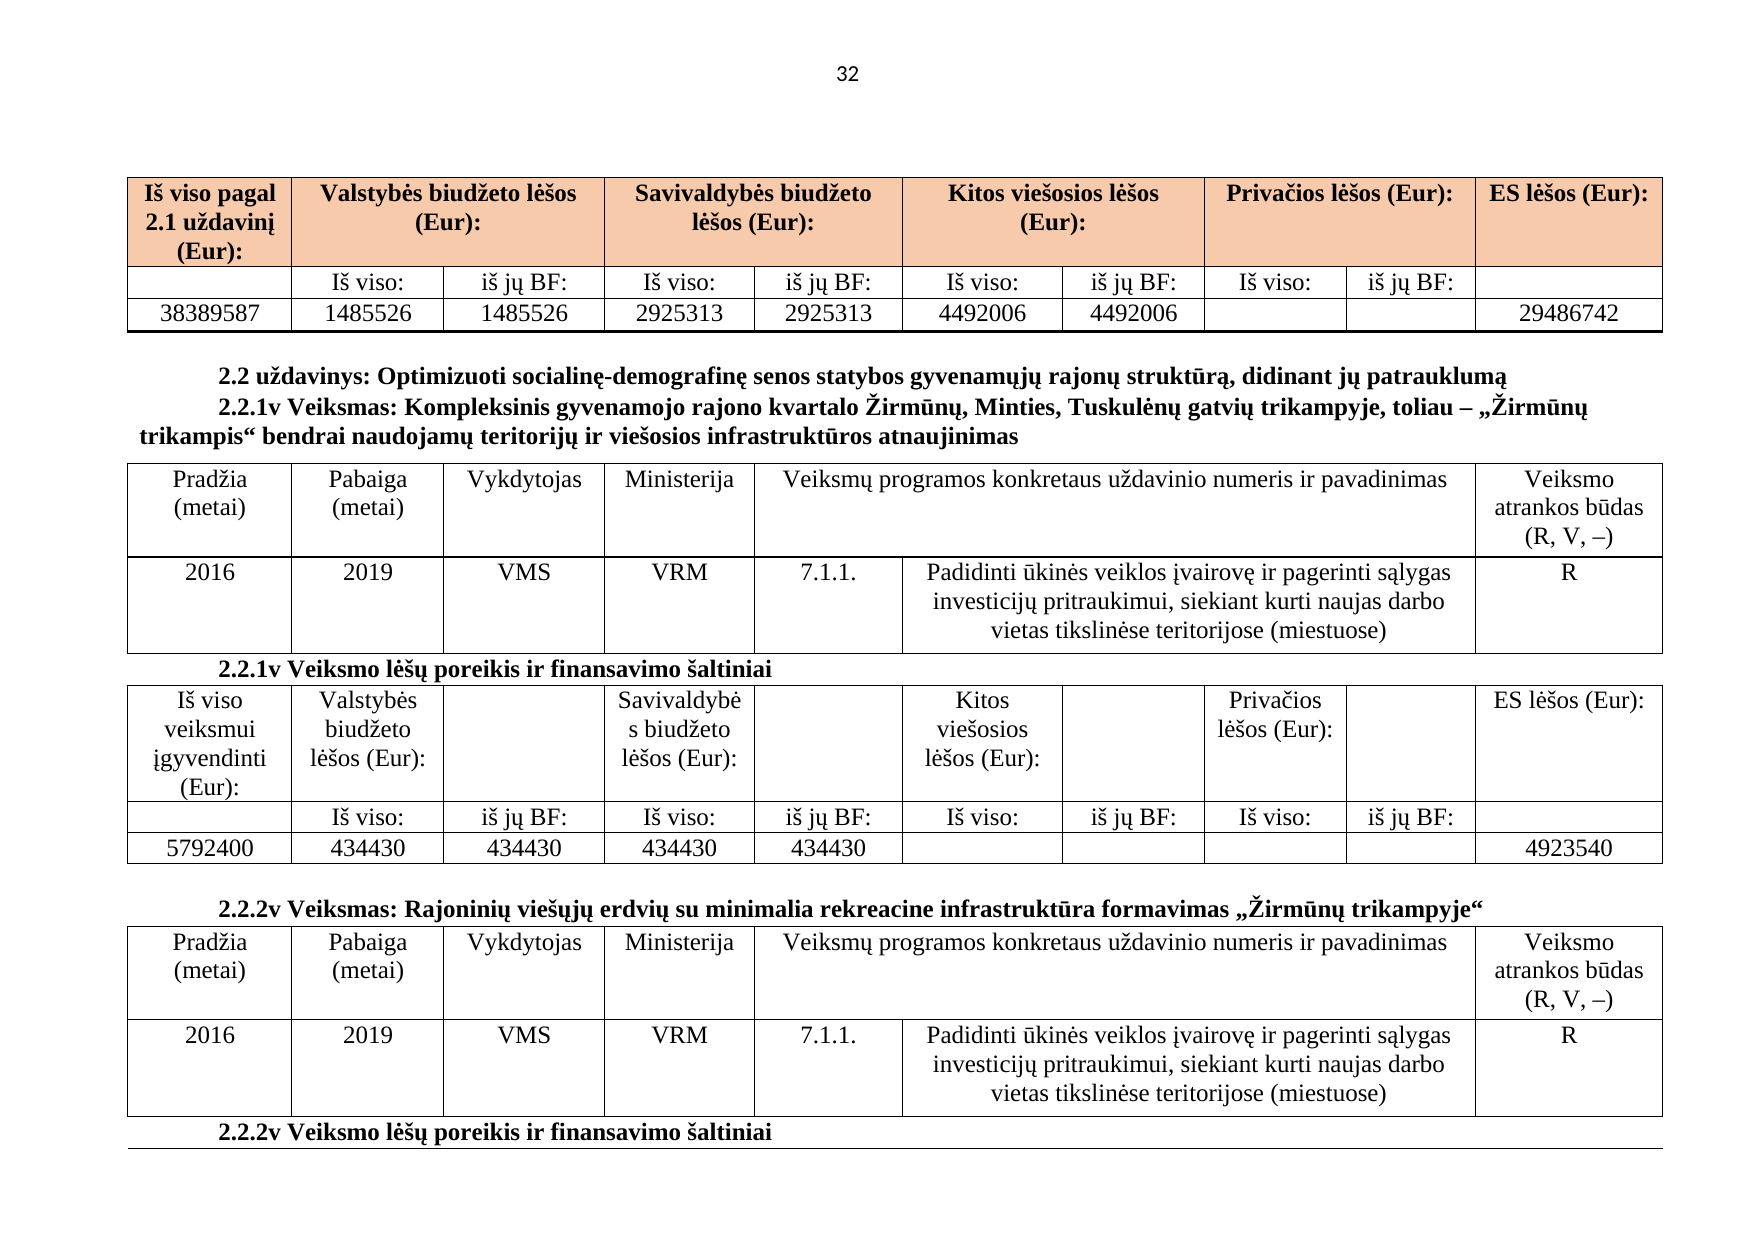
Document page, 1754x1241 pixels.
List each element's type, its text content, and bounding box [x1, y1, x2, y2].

table_cell Veiksmų programos konkretaus uždavinio numeris ir pavadinimas [755, 464, 1475, 556]
table_cell 2019 [292, 558, 443, 653]
table_cell [1346, 864, 1475, 894]
table_cell 38389587 [128, 299, 291, 330]
table_cell Pabaiga (metai) [292, 927, 443, 1019]
table_cell [754, 864, 902, 894]
table_cell iš jų BF: [1063, 267, 1204, 297]
table_cell Kitos viešosios lėšos (Eur): [903, 686, 1062, 801]
table_cell [1204, 864, 1346, 894]
table_cell [128, 802, 291, 832]
table_cell R [1476, 1020, 1662, 1116]
table_cell 2.2 uždavinys: Optimizuoti socialinę-demografinę senos statybos gyvenamųjų rajonų struktūrą, didinant jų patrauklumą [128, 361, 1663, 392]
table_cell [1475, 333, 1663, 361]
table_cell 29486742 [1476, 299, 1662, 330]
table_cell ES lėšos (Eur): [1476, 686, 1662, 801]
table_cell [1347, 686, 1475, 801]
table_cell iš jų BF: [1347, 267, 1475, 297]
table_cell 4923540 [1476, 833, 1662, 863]
table_cell 7.1.1. [755, 1020, 902, 1116]
table_cell 2925313 [755, 299, 902, 330]
table_cell Privačios lėšos (Eur): [1205, 178, 1475, 266]
table_cell Privačios lėšos (Eur): [1205, 686, 1346, 801]
table_cell [1205, 299, 1346, 330]
table_cell [1063, 686, 1204, 801]
table_cell 434430 [292, 833, 443, 863]
table_cell Iš viso: [292, 802, 443, 832]
table_cell 1485526 [292, 299, 443, 330]
table_cell [1346, 333, 1475, 361]
table_cell [1204, 333, 1346, 361]
table_cell 434430 [605, 833, 754, 863]
table_cell Iš viso: [903, 802, 1062, 832]
table_cell Valstybės biudžeto lėšos (Eur): [292, 178, 604, 266]
table_cell [1476, 267, 1662, 297]
table_cell Veiksmų programos konkretaus uždavinio numeris ir pavadinimas [755, 927, 1475, 1019]
table_cell [604, 864, 754, 894]
table_cell Iš viso: [1205, 267, 1346, 297]
table_cell R [1476, 558, 1662, 653]
table_cell 4492006 [903, 299, 1062, 330]
table_cell Pabaiga (metai) [292, 464, 443, 556]
table_cell VMS [444, 1020, 604, 1116]
table_cell 2019 [292, 1020, 443, 1116]
table_cell [902, 864, 1063, 894]
table_cell [1063, 333, 1204, 361]
table_cell Pradžia (metai) [128, 464, 291, 556]
table_cell [1347, 833, 1475, 863]
table_cell [292, 333, 444, 361]
table_cell 7.1.1. [755, 558, 902, 653]
table_cell 434430 [755, 833, 902, 863]
table_cell Veiksmo atrankos būdas (R, V, –) [1476, 927, 1662, 1019]
table_cell [1063, 864, 1204, 894]
table_cell 2925313 [605, 299, 754, 330]
table_cell iš jų BF: [755, 267, 902, 297]
table_cell Ministerija [605, 464, 754, 556]
table_cell Iš viso pagal 2.1 uždavinį (Eur): [128, 178, 291, 266]
table_cell 2.2.2v Veiksmo lėšų poreikis ir finansavimo šaltiniai [128, 1117, 1663, 1147]
table_cell iš jų BF: [444, 802, 604, 832]
table_cell [444, 686, 604, 801]
table_cell 2.2.1v Veiksmas: Kompleksinis gyvenamojo rajono kvartalo Žirmūnų, Minties, Tuskulėnų gatvių trikampyje, toliau – „Žirmūnų trikampis“ bendrai naudojamų teritorijų ir viešosios infrastruktūros atnaujinimas [128, 393, 1663, 463]
table_cell [444, 864, 604, 894]
table_cell iš jų BF: [1063, 802, 1204, 832]
table_cell Valstybės biudžeto lėšos (Eur): [292, 686, 443, 801]
table_cell Iš viso veiksmui įgyvendinti (Eur): [128, 686, 291, 801]
table_cell [902, 333, 1063, 361]
table_cell 5792400 [128, 833, 291, 863]
table_cell Veiksmo atrankos būdas (R, V, –) [1476, 464, 1662, 556]
table_cell ES lėšos (Eur): [1476, 178, 1662, 266]
table_cell [292, 864, 444, 894]
table_cell VMS [444, 558, 604, 653]
table_cell 2016 [128, 558, 291, 653]
table_cell 2.2.1v Veiksmo lėšų poreikis ir finansavimo šaltiniai [128, 654, 1663, 684]
table_cell [604, 333, 754, 361]
table_cell [754, 333, 902, 361]
table_cell Padidinti ūkinės veiklos įvairovę ir pagerinti sąlygas investicijų pritraukimui, siekiant kurti naujas darbo vietas tikslinėse teritorijose (miestuose) [903, 558, 1475, 653]
table_cell iš jų BF: [755, 802, 902, 832]
table_cell [128, 864, 292, 894]
table_cell [755, 686, 902, 801]
table_cell Savivaldybės biudžeto lėšos (Eur): [605, 686, 754, 801]
table_cell Iš viso: [605, 267, 754, 297]
table_cell [1063, 833, 1204, 863]
table_cell 434430 [444, 833, 604, 863]
table_cell [1347, 299, 1475, 330]
table_cell Vykdytojas [444, 927, 604, 1019]
table_cell 4492006 [1063, 299, 1204, 330]
table_cell [1476, 802, 1662, 832]
table_cell Iš viso: [1205, 802, 1346, 832]
table_cell VRM [605, 1020, 754, 1116]
table_cell VRM [605, 558, 754, 653]
table_cell [1475, 864, 1663, 894]
table_cell Padidinti ūkinės veiklos įvairovę ir pagerinti sąlygas investicijų pritraukimui, siekiant kurti naujas darbo vietas tikslinėse teritorijose (miestuose) [903, 1020, 1475, 1116]
table_cell [444, 333, 604, 361]
table_cell 2.2.2v Veiksmas: Rajoninių viešųjų erdvių su minimalia rekreacine infrastruktūra formavimas „Žirmūnų trikampyje“ [128, 894, 1663, 926]
table_cell [128, 333, 292, 361]
table_cell 2016 [128, 1020, 291, 1116]
table_cell 1485526 [444, 299, 604, 330]
table_cell Savivaldybės biudžeto lėšos (Eur): [605, 178, 902, 266]
table_cell Iš viso: [605, 802, 754, 832]
table_cell Pradžia (metai) [128, 927, 291, 1019]
table_cell Iš viso: [292, 267, 443, 297]
table_cell [128, 267, 291, 297]
table_cell Ministerija [605, 927, 754, 1019]
table_cell Iš viso: [903, 267, 1062, 297]
table_cell iš jų BF: [1347, 802, 1475, 832]
table_cell Kitos viešosios lėšos (Eur): [903, 178, 1204, 266]
table_cell [903, 833, 1062, 863]
table_cell Vykdytojas [444, 464, 604, 556]
table_cell [1205, 833, 1346, 863]
table_cell iš jų BF: [444, 267, 604, 297]
